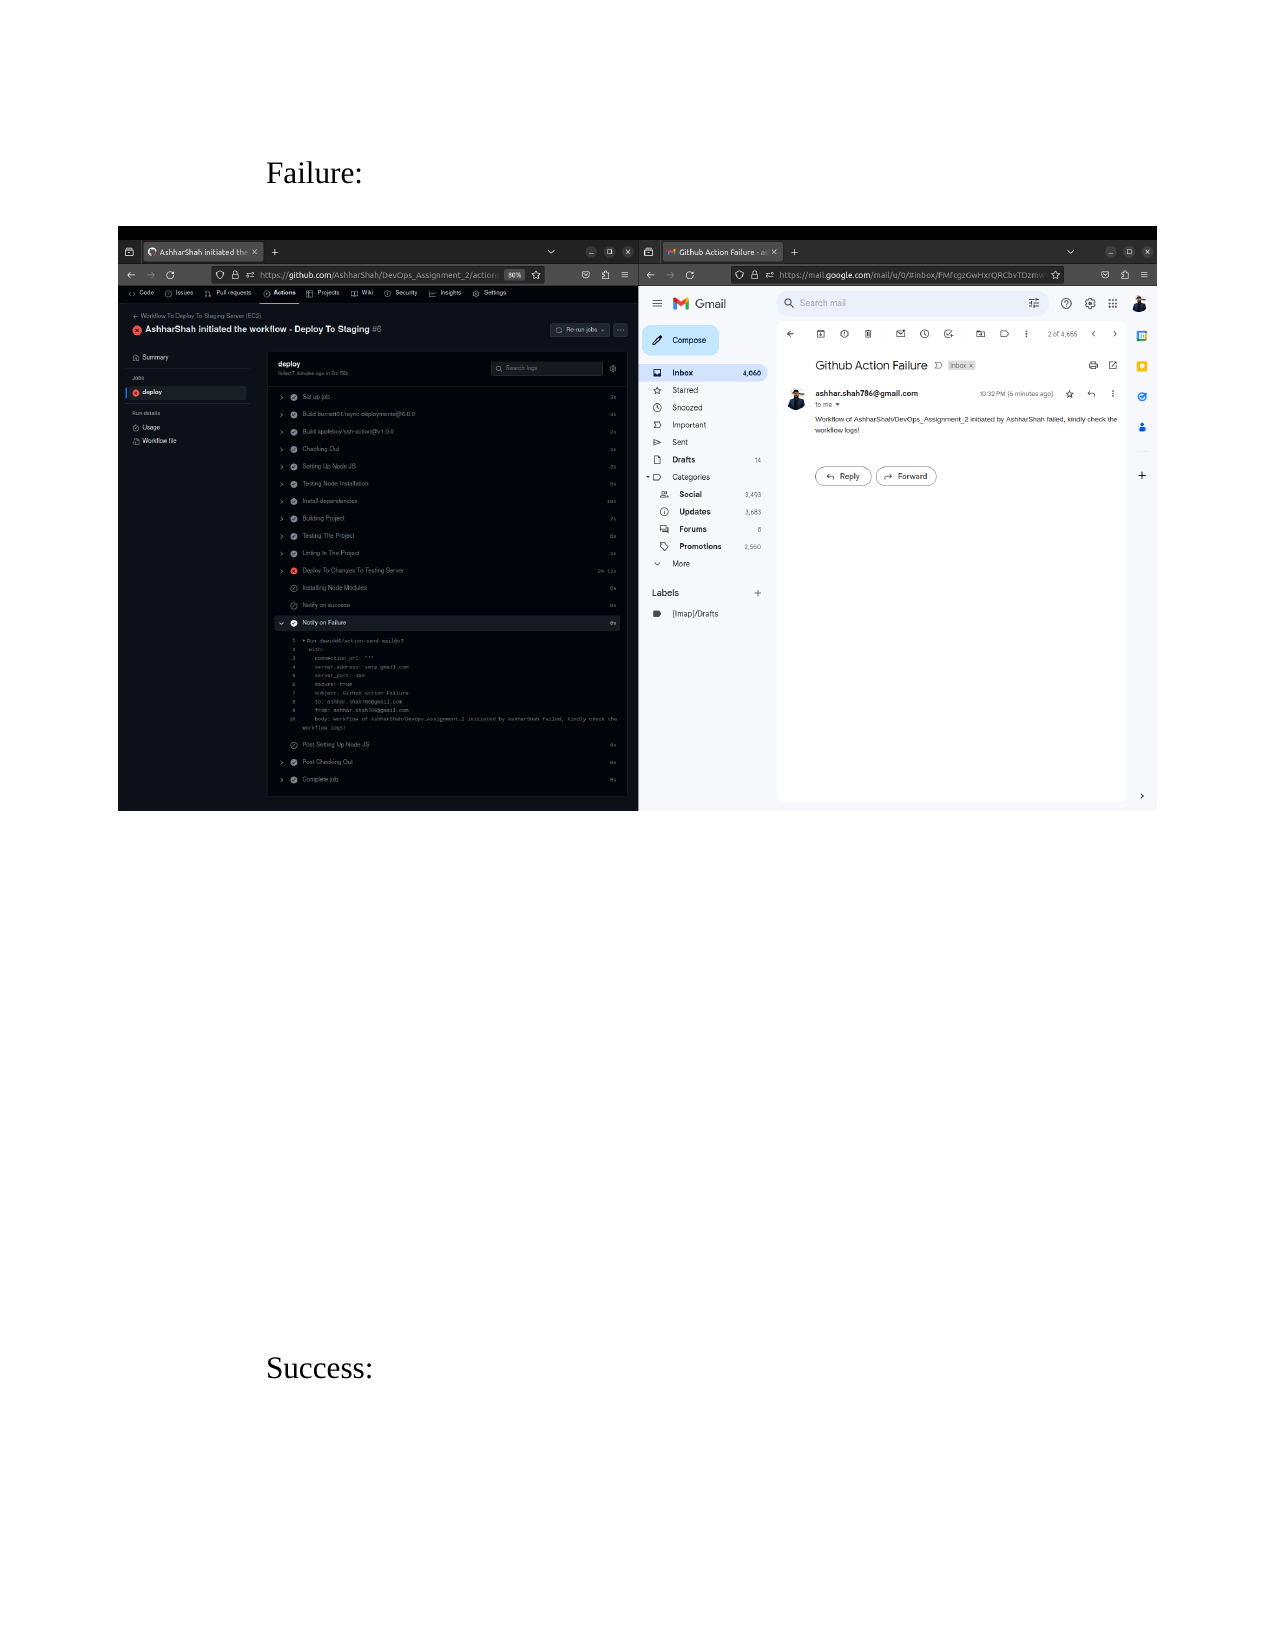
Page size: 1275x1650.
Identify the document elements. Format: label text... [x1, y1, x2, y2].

text Failure: [118, 154, 1157, 190]
picture [118, 226, 1157, 811]
text Success: [118, 1349, 1157, 1385]
